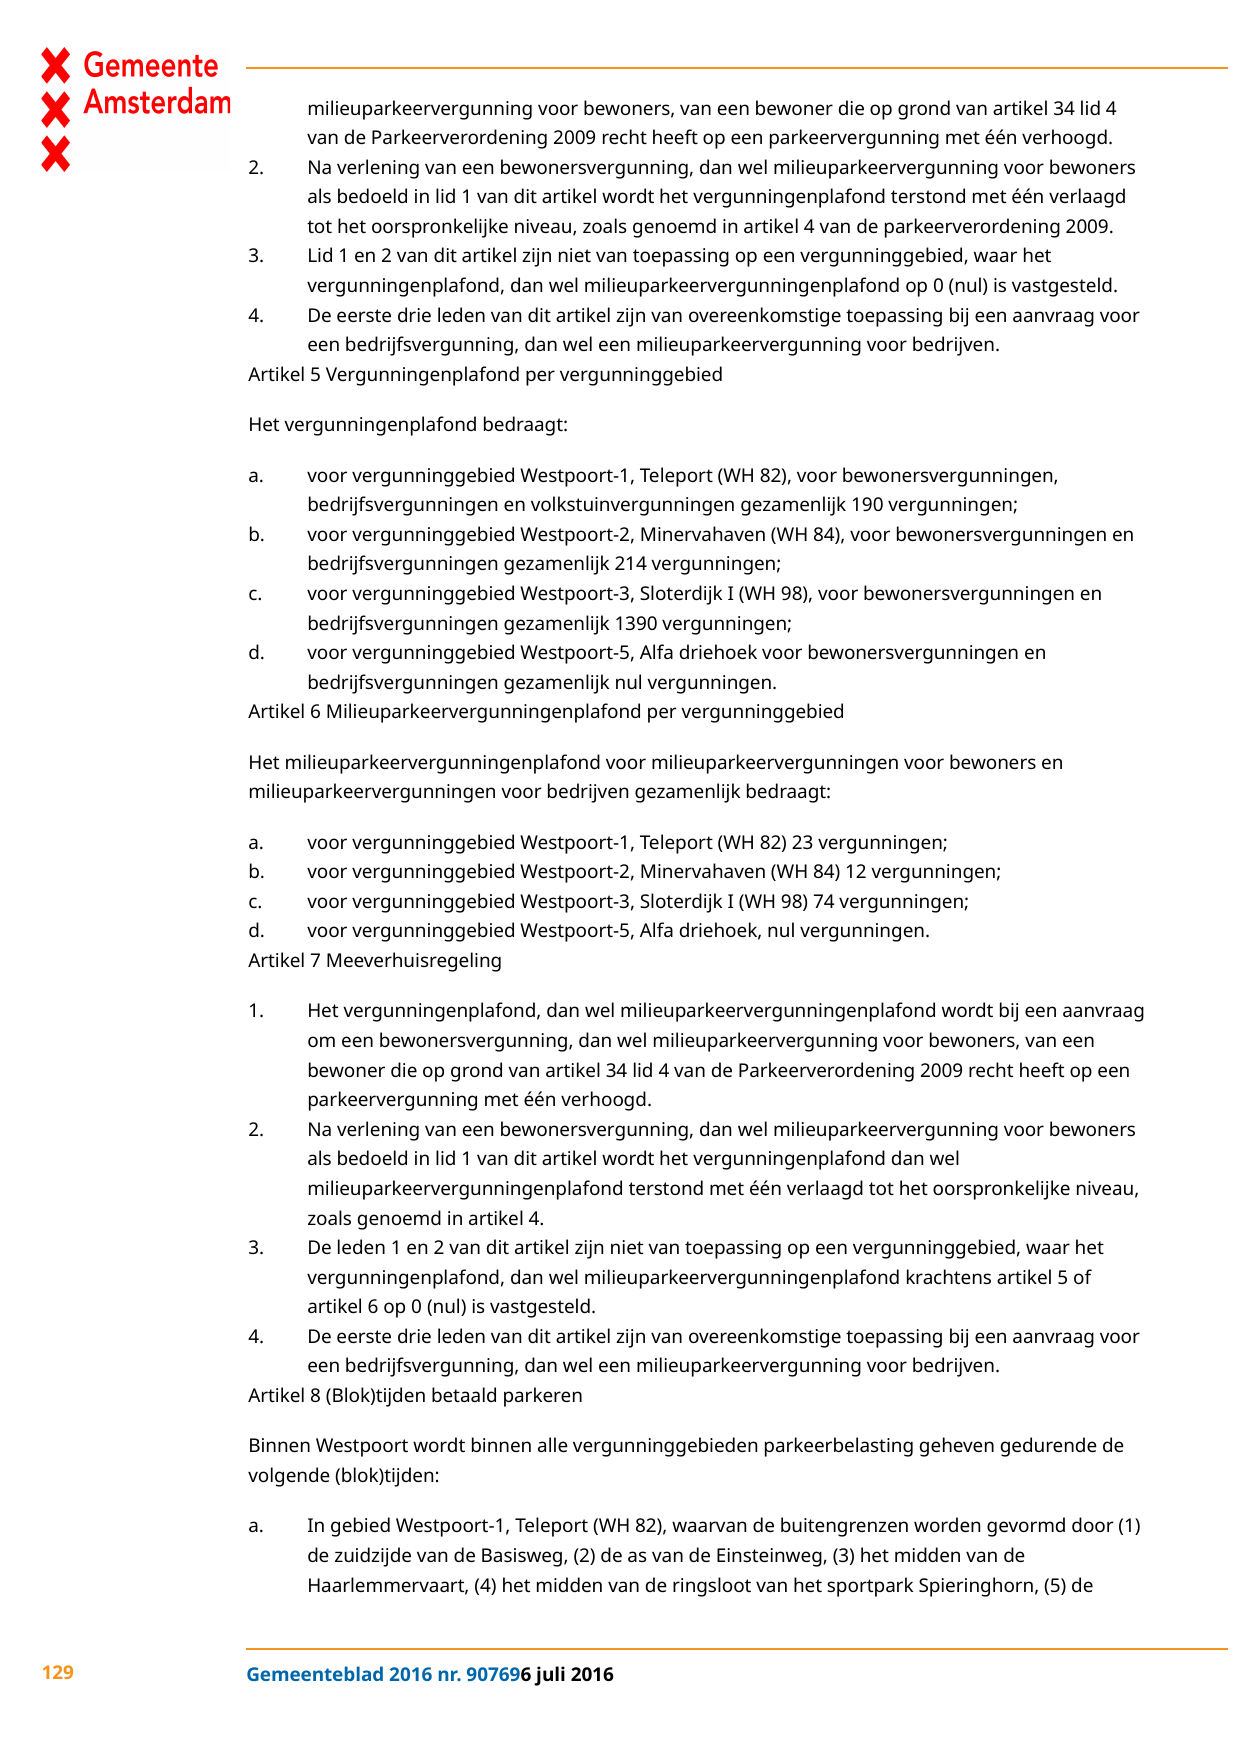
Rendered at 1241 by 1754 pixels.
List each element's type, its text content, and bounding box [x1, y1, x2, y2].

list voor vergunninggebied Westpoort-2, Minervahaven (WH 84) 12 vergunningen; [248, 858, 1152, 884]
picture [41, 47, 231, 172]
list milieuparkeervergunning voor bewoners, van een bewoner die op grond van artikel 34 lid 4 van de Parkeerverordening 2009 recht heeft op een parkeervergunning met één verhoogd. [248, 95, 1152, 150]
text Artikel 5 Vergunningenplafond per vergunninggebied [248, 361, 1152, 387]
list voor vergunninggebied Westpoort-5, Alfa driehoek voor bewonersvergunningen en bedrijfsvergunningen gezamenlijk nul vergunningen. [248, 639, 1152, 695]
list In gebied Westpoort-1, Teleport (WH 82), waarvan de buitengrenzen worden gevormd door (1) de zuidzijde van de Basisweg, (2) de as van de Einsteinweg, (3) het midden van de Haarlemmervaart, (4) het midden van de ringsloot van het sportpark Spieringhorn, (5) de [248, 1513, 1152, 1598]
text Het vergunningenplafond bedraagt: [248, 411, 1152, 437]
list voor vergunninggebied Westpoort-3, Sloterdijk I (WH 98), voor bewonersvergunningen en bedrijfsvergunningen gezamenlijk 1390 vergunningen; [248, 580, 1152, 636]
list voor vergunninggebied Westpoort-2, Minervahaven (WH 84), voor bewonersvergunningen en bedrijfsvergunningen gezamenlijk 214 vergunningen; [248, 521, 1152, 576]
list De eerste drie leden van dit artikel zijn van overeenkomstige toepassing bij een aanvraag voor een bedrijfsvergunning, dan wel een milieuparkeervergunning voor bedrijven. [248, 302, 1152, 357]
text Artikel 7 Meeverhuisregeling [248, 947, 1152, 973]
list voor vergunninggebied Westpoort-1, Teleport (WH 82) 23 vergunningen; [248, 829, 1152, 855]
text Artikel 8 (Blok)tijden betaald parkeren [248, 1382, 1152, 1408]
text Artikel 6 Milieuparkeervergunningenplafond per vergunninggebied [248, 698, 1152, 724]
list Na verlening van een bewonersvergunning, dan wel milieuparkeervergunning voor bewoners als bedoeld in lid 1 van dit artikel wordt het vergunningenplafond terstond met één verlaagd tot het oorspronkelijke niveau, zoals genoemd in artikel 4 van de parkeerverordening 2009. [248, 154, 1152, 239]
list De eerste drie leden van dit artikel zijn van overeenkomstige toepassing bij een aanvraag voor een bedrijfsvergunning, dan wel een milieuparkeervergunning voor bedrijven. [248, 1323, 1152, 1378]
list voor vergunninggebied Westpoort-1, Teleport (WH 82), voor bewonersvergunningen, bedrijfsvergunningen en volkstuinvergunningen gezamenlijk 190 vergunningen; [248, 462, 1152, 517]
list voor vergunninggebied Westpoort-3, Sloterdijk I (WH 98) 74 vergunningen; [248, 888, 1152, 914]
text Binnen Westpoort wordt binnen alle vergunninggebieden parkeerbelasting geheven gedurende de volgende (blok)tijden: [248, 1433, 1152, 1488]
list Het vergunningenplafond, dan wel milieuparkeervergunningenplafond wordt bij een aanvraag om een bewonersvergunning, dan wel milieuparkeervergunning voor bewoners, van een bewoner die op grond van artikel 34 lid 4 van de Parkeerverordening 2009 recht heeft op een parkeervergunning met één verhoogd. [248, 998, 1152, 1112]
list Lid 1 en 2 van dit artikel zijn niet van toepassing op een vergunninggebied, waar het vergunningenplafond, dan wel milieuparkeervergunningenplafond op 0 (nul) is vastgesteld. [248, 243, 1152, 298]
list Na verlening van een bewonersvergunning, dan wel milieuparkeervergunning voor bewoners als bedoeld in lid 1 van dit artikel wordt het vergunningenplafond dan wel milieuparkeervergunningenplafond terstond met één verlaagd tot het oorspronkelijke niveau, zoals genoemd in artikel 4. [248, 1116, 1152, 1231]
list De leden 1 en 2 van dit artikel zijn niet van toepassing op een vergunninggebied, waar het vergunningenplafond, dan wel milieuparkeervergunningenplafond krachtens artikel 5 of artikel 6 op 0 (nul) is vastgesteld. [248, 1234, 1152, 1319]
text Het milieuparkeervergunningenplafond voor milieuparkeervergunningen voor bewoners en milieuparkeervergunningen voor bedrijven gezamenlijk bedraagt: [248, 749, 1152, 804]
list voor vergunninggebied Westpoort-5, Alfa driehoek, nul vergunningen. [248, 918, 1152, 943]
